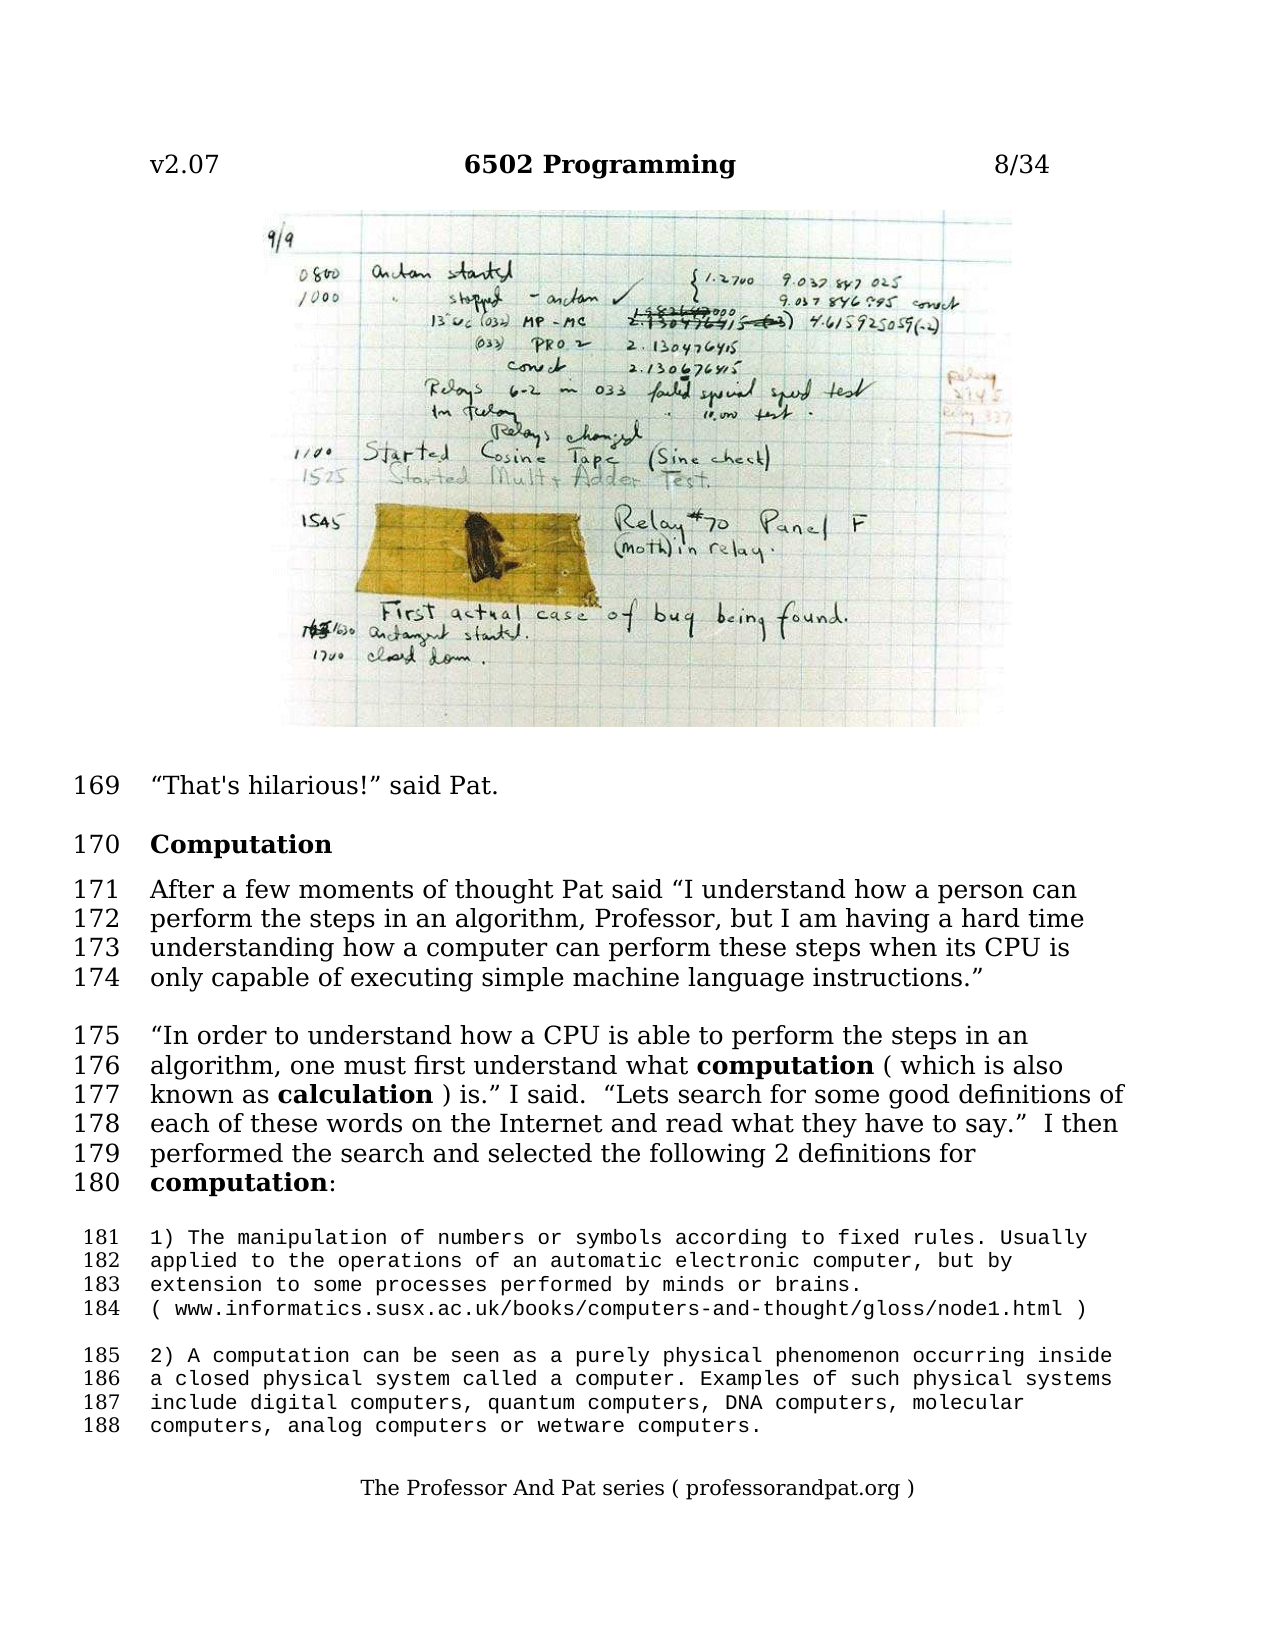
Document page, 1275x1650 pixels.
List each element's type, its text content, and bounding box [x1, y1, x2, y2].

subtitle Computation [150, 830, 1125, 860]
text “That's hilarious!” said Pat. [150, 771, 1125, 800]
text 1) The manipulation of numbers or symbols according to fixed rules. Usually applied to the operations of an automatic electronic computer, but by extension to some processes performed by minds or brains. ( www.informatics.susx.ac.uk/books/computers-and-thought/gloss/node1.html ) [150, 1227, 1125, 1321]
text 2) A computation can be seen as a purely physical phenomenon occurring inside a closed physical system called a computer. Examples of such physical systems include digital computers, quantum computers, DNA computers, molecular computers, analog computers or wetware computers. [150, 1345, 1125, 1439]
text “In order to understand how a CPU is able to perform the steps in an algorithm, one must first understand what computation ( which is also known as calculation ) is.” I said. “Lets search for some good definitions of each of these words on the Internet and read what they have to say.” I then performed the search and selected the following 2 definitions for computation: [150, 1021, 1125, 1198]
text After a few moments of thought Pat said “I understand how a person can perform the steps in an algorithm, Professor, but I am having a hard time understanding how a computer can perform these steps when its CPU is only capable of executing simple machine language instructions.” [150, 875, 1125, 992]
picture [262, 210, 1013, 727]
